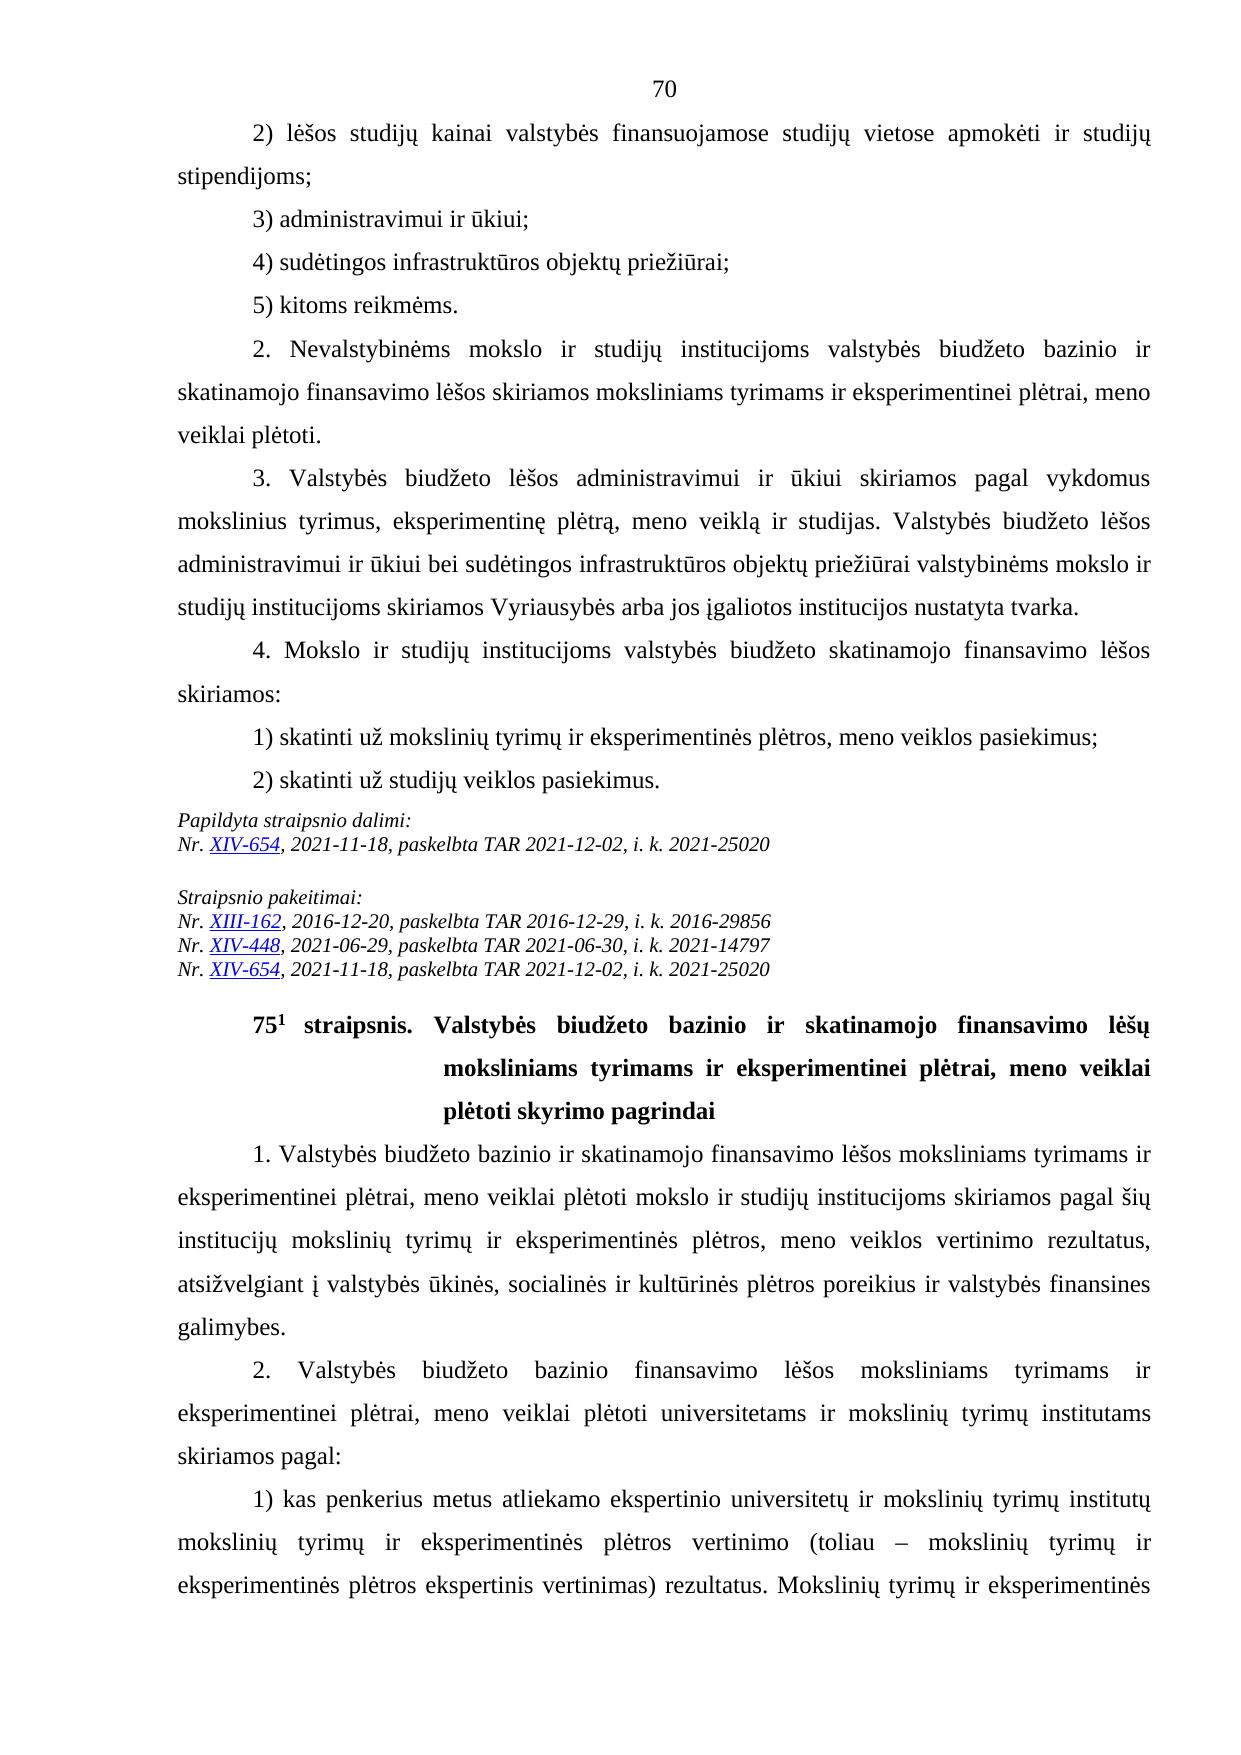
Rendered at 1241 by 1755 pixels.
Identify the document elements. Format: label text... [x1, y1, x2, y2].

text 5) kitoms reikmėms. [177, 291, 1152, 319]
text Straipsnio pakeitimai: [177, 885, 1152, 909]
text Papildyta straipsnio dalimi: [177, 808, 1152, 832]
text 3. Valstybės biudžeto lėšos administravimui ir ūkiui skiriamos pagal vykdomus mokslinius tyrimus, eksperimentinę plėtrą, meno veiklą ir studijas. Valstybės biudžeto lėšos administravimui ir ūkiui bei sudėtingos infrastruktūros objektų priežiūrai valstybinėms mokslo ir studijų institucijoms skiriamos Vyriausybės arba jos įgaliotos institucijos nustatyta tvarka. [177, 463, 1152, 621]
text 1) kas penkerius metus atliekamo ekspertinio universitetų ir mokslinių tyrimų institutų mokslinių tyrimų ir eksperimentinės plėtros vertinimo (toliau – mokslinių tyrimų ir eksperimentinės plėtros ekspertinis vertinimas) rezultatus. Mokslinių tyrimų ir eksperimentinės [177, 1484, 1152, 1599]
text Nr. XIV-654, 2021-11-18, paskelbta TAR 2021-12-02, i. k. 2021-25020 [177, 832, 1152, 856]
text 2. Nevalstybinėms mokslo ir studijų institucijoms valstybės biudžeto bazinio ir skatinamojo finansavimo lėšos skiriamos moksliniams tyrimams ir eksperimentinei plėtrai, meno veiklai plėtoti. [177, 334, 1152, 449]
text 2) lėšos studijų kainai valstybės finansuojamose studijų vietose apmokėti ir studijų stipendijoms; [177, 118, 1152, 190]
text Nr. XIV-448, 2021-06-29, paskelbta TAR 2021-06-30, i. k. 2021-14797 [177, 933, 1152, 957]
text 751 straipsnis. Valstybės biudžeto bazinio ir skatinamojo finansavimo lėšų moksliniams tyrimams ir eksperimentinei plėtrai, meno veiklai plėtoti skyrimo pagrindai [252, 1010, 1152, 1125]
text 1) skatinti už mokslinių tyrimų ir eksperimentinės plėtros, meno veiklos pasiekimus; [177, 722, 1152, 751]
text 4) sudėtingos infrastruktūros objektų priežiūrai; [177, 247, 1152, 276]
text 1. Valstybės biudžeto bazinio ir skatinamojo finansavimo lėšos moksliniams tyrimams ir eksperimentinei plėtrai, meno veiklai plėtoti mokslo ir studijų institucijoms skiriamos pagal šių institucijų mokslinių tyrimų ir eksperimentinės plėtros, meno veiklos vertinimo rezultatus, atsižvelgiant į valstybės ūkinės, socialinės ir kultūrinės plėtros poreikius ir valstybės finansines galimybes. [177, 1139, 1152, 1341]
text Nr. XIV-654, 2021-11-18, paskelbta TAR 2021-12-02, i. k. 2021-25020 [177, 957, 1152, 981]
text 3) administravimui ir ūkiui; [177, 204, 1152, 233]
text 2) skatinti už studijų veiklos pasiekimus. [177, 765, 1152, 794]
text 4. Mokslo ir studijų institucijoms valstybės biudžeto skatinamojo finansavimo lėšos skiriamos: [177, 636, 1152, 707]
text Nr. XIII-162, 2016-12-20, paskelbta TAR 2016-12-29, i. k. 2016-29856 [177, 909, 1152, 933]
text 2. Valstybės biudžeto bazinio finansavimo lėšos moksliniams tyrimams ir eksperimentinei plėtrai, meno veiklai plėtoti universitetams ir mokslinių tyrimų institutams skiriamos pagal: [177, 1355, 1152, 1470]
